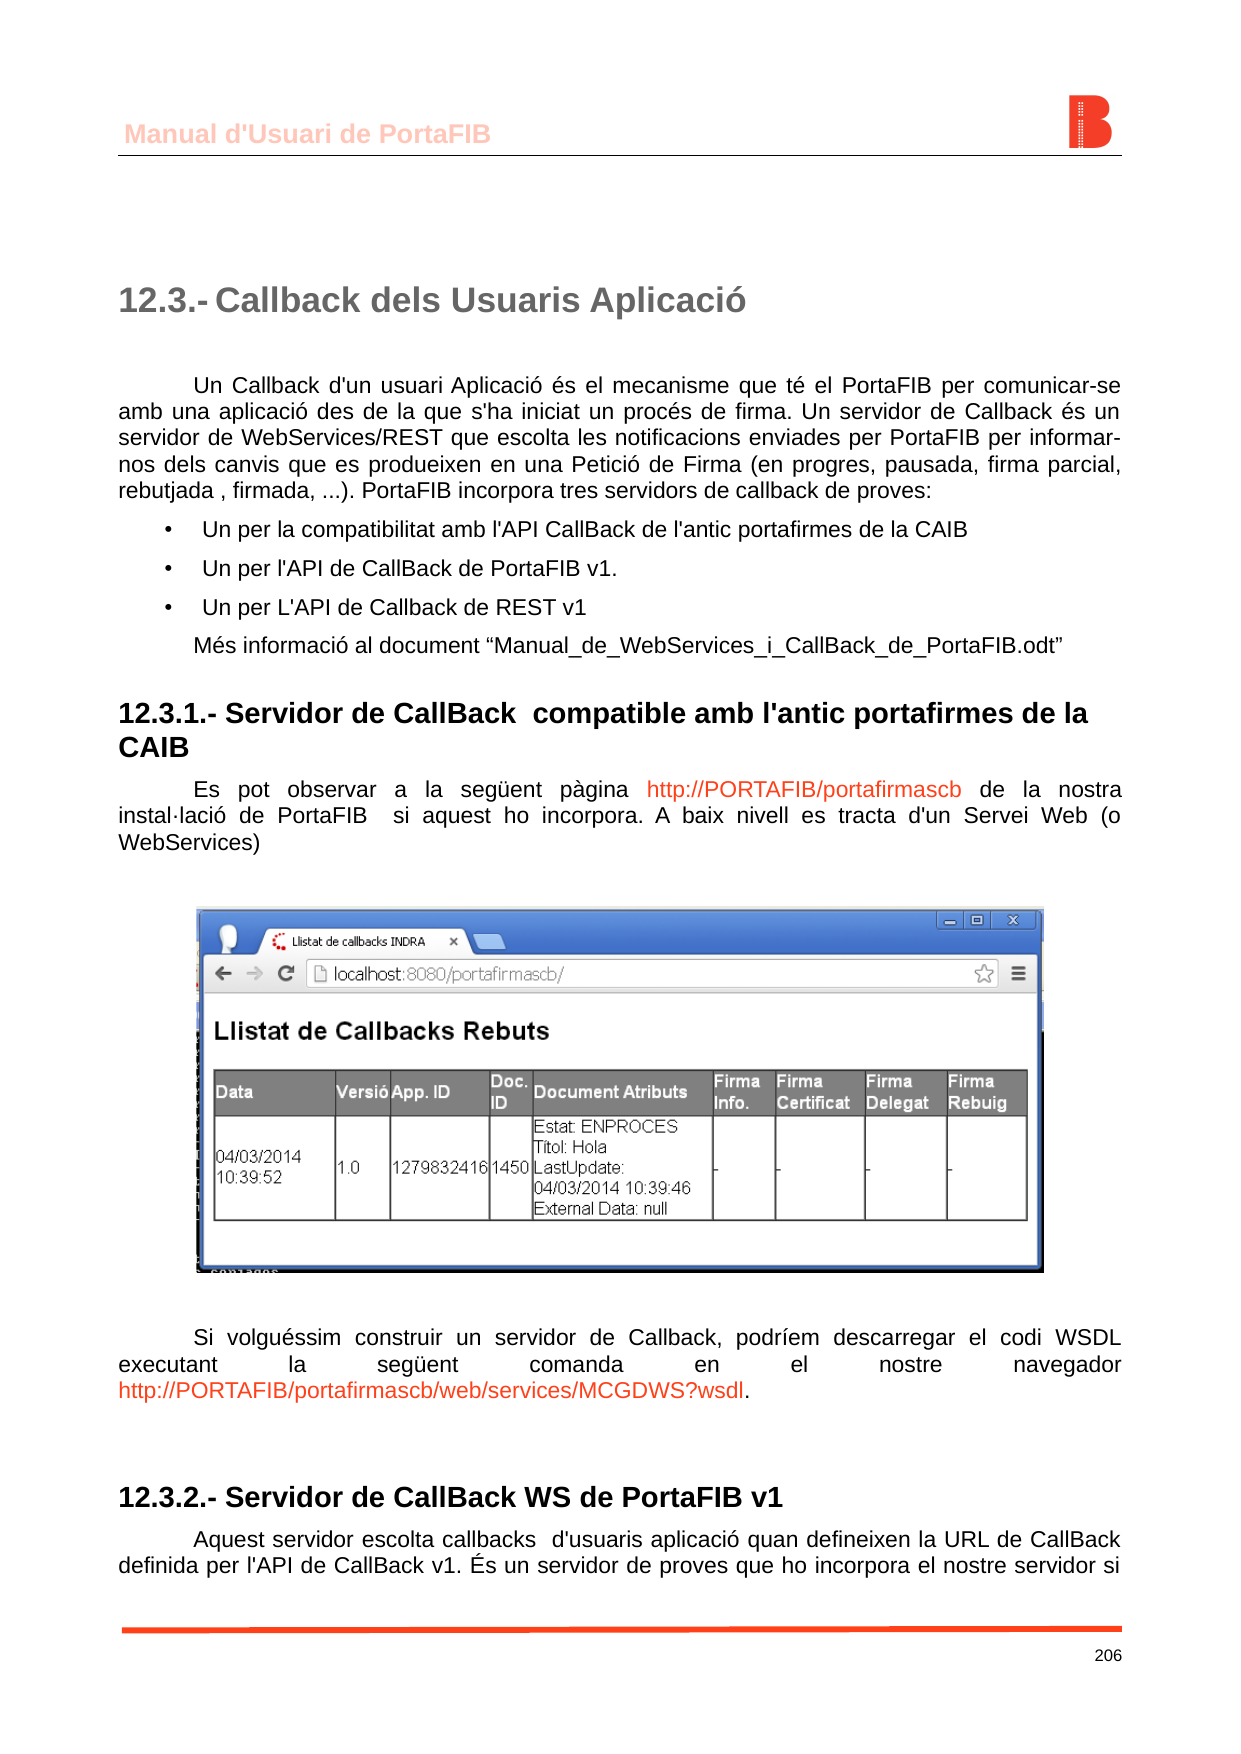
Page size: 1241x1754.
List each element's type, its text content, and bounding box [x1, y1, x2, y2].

subtitle Servidor de CallBack WS de PortaFIB v1 [118, 1480, 1122, 1513]
text Un Callback d'un usuari Aplicació és el mecanisme que té el PortaFIB per comunicar-se amb una aplicació des de la que s'ha iniciat un procés de firma. Un servidor de Callback és un servidor de WebServices/REST que escolta les notificacions enviades per PortaFIB per informar-nos dels canvis que es produeixen en una Petició de Firma (en progres, pausada, firma parcial, rebutjada , firmada, ...). PortaFIB incorpora tres servidors de callback de proves: [118, 372, 1122, 503]
picture [196, 906, 1044, 1273]
text Aquest servidor escolta callbacks d'usuaris aplicació quan defineixen la URL de CallBack definida per l'API de CallBack v1. És un servidor de proves que ho incorpora el nostre servidor si [118, 1526, 1122, 1578]
list Un per L'API de Callback de REST v1 [164, 594, 1122, 620]
subtitle Servidor de CallBack compatible amb l'antic portafirmes de la CAIB [118, 696, 1122, 763]
text Més informació al document “Manual_de_WebServices_i_CallBack_de_PortaFIB.odt” [118, 632, 1122, 659]
picture [1063, 94, 1117, 150]
list Un per la compatibilitat amb l'API CallBack de l'antic portafirmes de la CAIB [164, 516, 1122, 542]
list Un per l'API de CallBack de PortaFIB v1. [164, 555, 1122, 581]
text Es pot observar a la següent pàgina http://PORTAFIB/portafirmascb de la nostra instal·lació de PortaFIB si aquest ho incorpora. A baix nivell es tracta d'un Servei Web (o WebServices) [118, 776, 1122, 855]
text Si volguéssim construir un servidor de Callback, podríem descarregar el codi WSDL executant la següent comanda en el nostre navegador http://PORTAFIB/portafirmascb/web/services/MCGDWS?wsdl. [118, 1324, 1122, 1403]
subtitle Callback dels Usuaris Aplicació [118, 279, 1122, 320]
